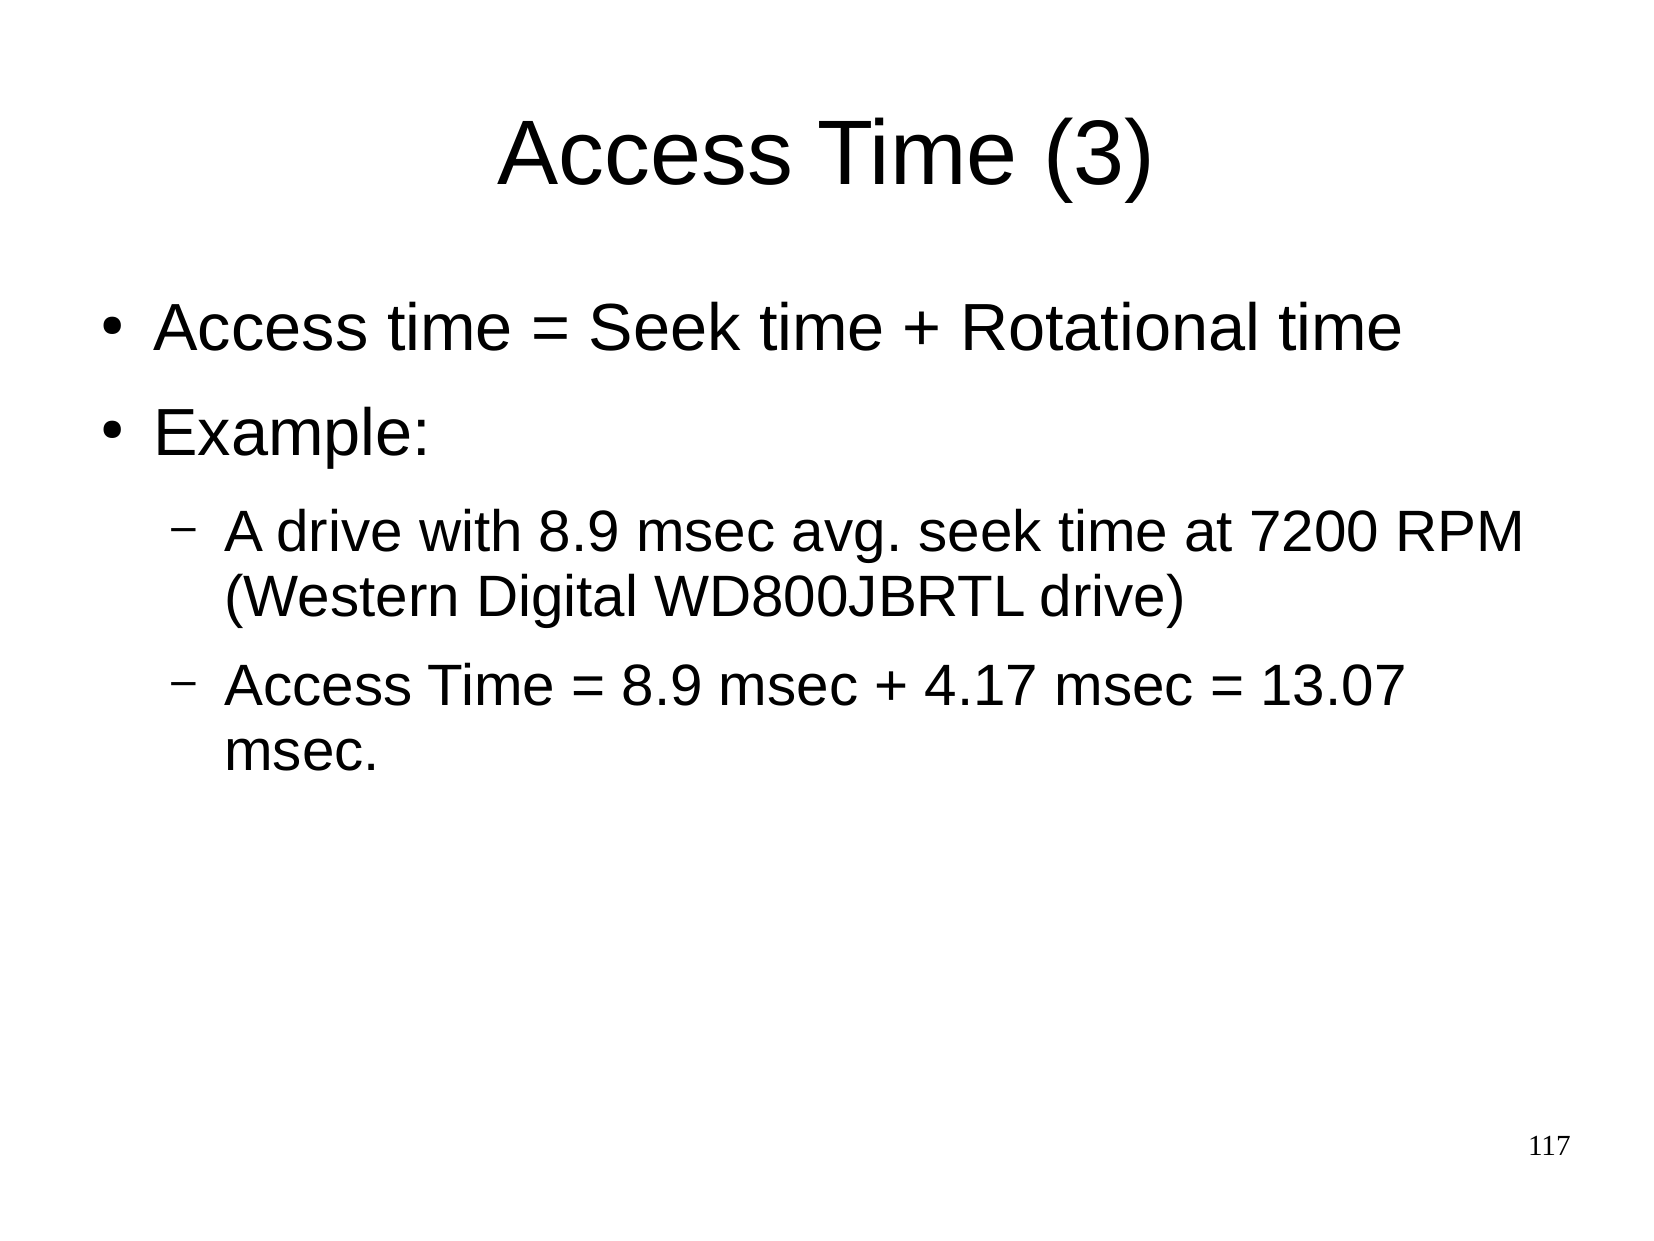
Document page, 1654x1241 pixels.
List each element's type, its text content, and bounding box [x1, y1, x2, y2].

title Access Time (3) [82, 49, 1571, 257]
list Access time = Seek time + Rotational time Example: A drive with 8.9 msec avg. seek time at 7200 RPM (Western Digital WD800JBRTL drive) Access Time = 8.9 msec + 4.17 msec = 13.07 msec. [82, 290, 1538, 1010]
